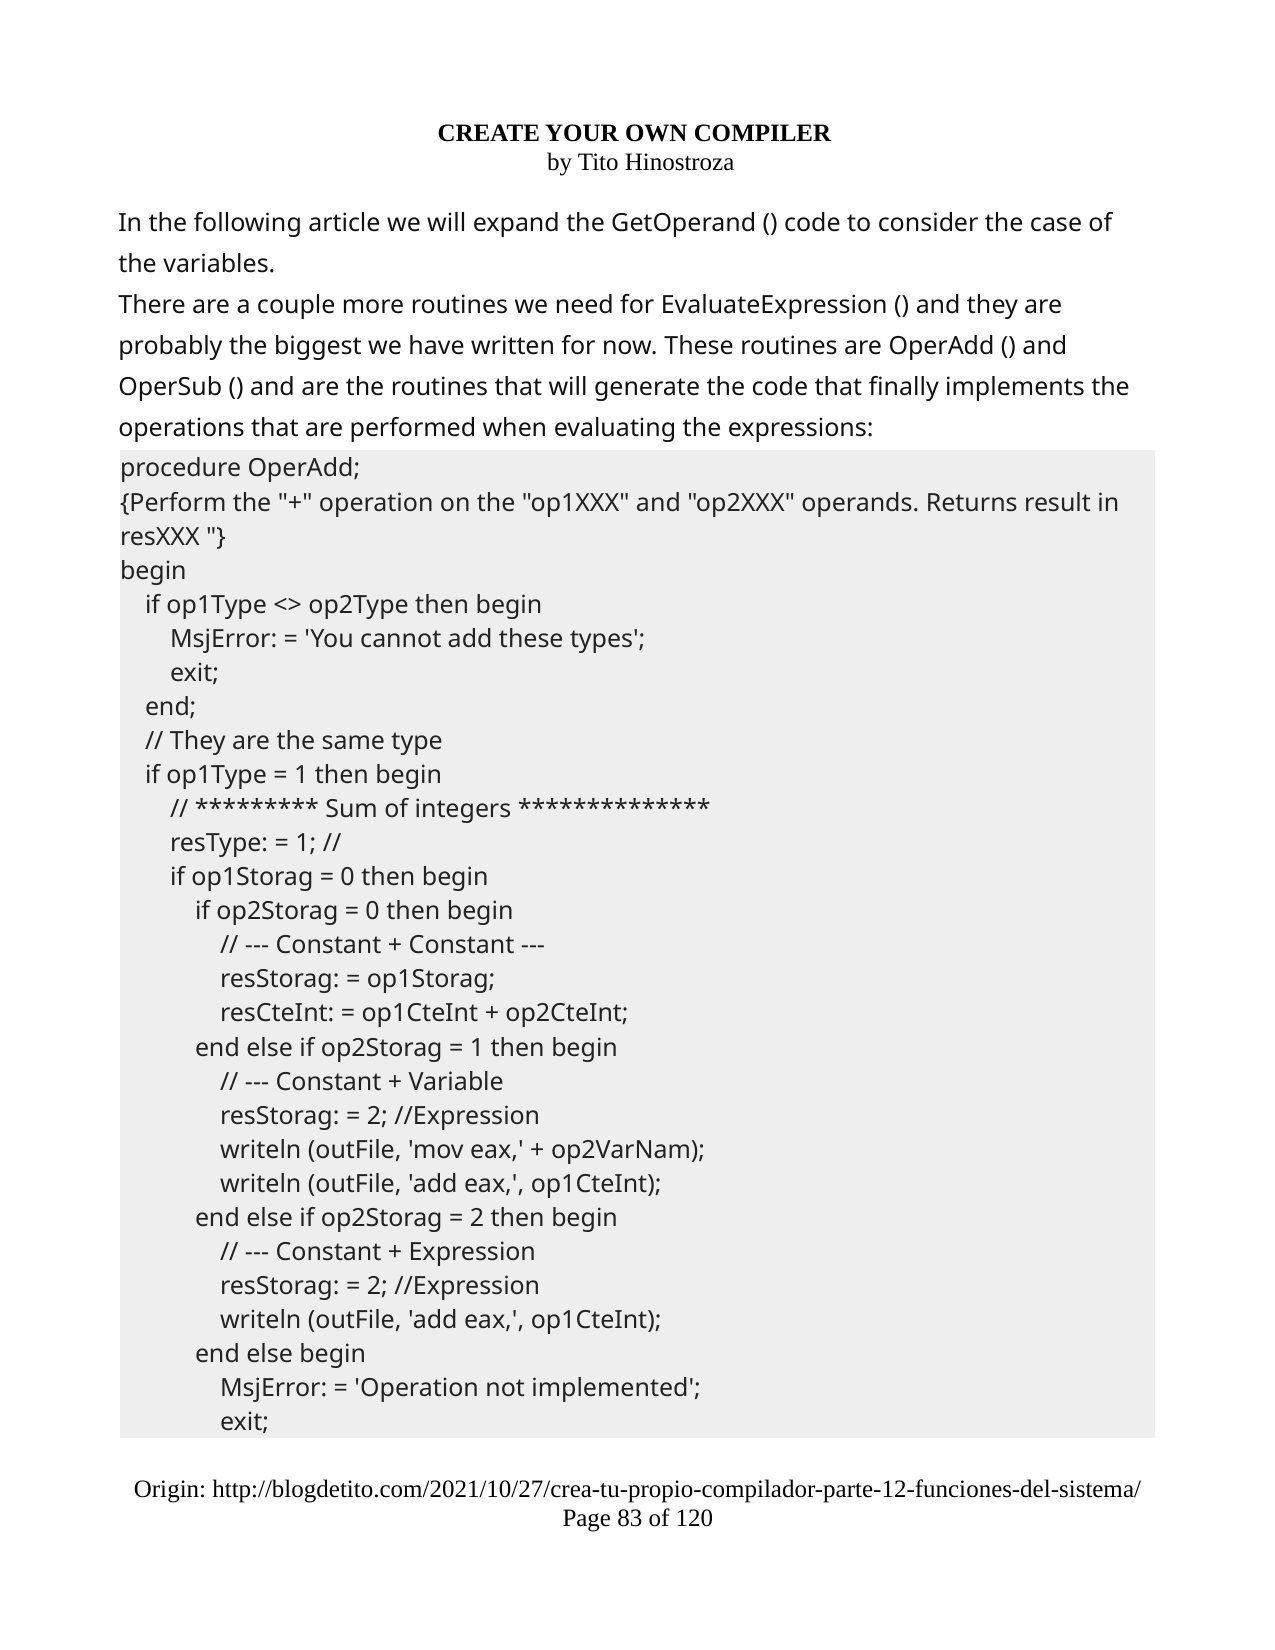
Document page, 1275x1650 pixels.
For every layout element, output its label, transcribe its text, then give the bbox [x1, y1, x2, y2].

text exit; [120, 654, 1155, 688]
text writeln (outFile, 'add eax,', op1CteInt); [120, 1165, 1155, 1199]
text // --- Constant + Constant --- [120, 927, 1155, 961]
text end; [120, 688, 1155, 723]
text writeln (outFile, 'add eax,', op1CteInt); [120, 1302, 1155, 1336]
text end else if op2Storag = 2 then begin [120, 1199, 1155, 1233]
text resType: = 1; // [120, 825, 1155, 859]
text resXXX "} [120, 518, 1155, 552]
text // --- Constant + Variable [120, 1063, 1155, 1097]
text {Perform the "+" operation on the "op1XXX" and "op2XXX" operands. Returns result in [120, 484, 1155, 518]
text if op2Storag = 0 then begin [120, 893, 1155, 927]
text writeln (outFile, 'mov eax,' + op2VarNam); [120, 1131, 1155, 1165]
text resStorag: = op1Storag; [120, 961, 1155, 995]
text // ********* Sum of integers ************** [120, 791, 1155, 825]
text resCteInt: = op1CteInt + op2CteInt; [120, 995, 1155, 1029]
text begin [120, 552, 1155, 586]
text MsjError: = 'You cannot add these types'; [120, 620, 1155, 654]
text There are a couple more routines we need for EvaluateExpression () and they are probably the biggest we have written for now. These routines are OperAdd () and OperSub () and are the routines that will generate the code that finally implements the operations that are performed when evaluating the expressions: [118, 287, 1157, 443]
text resStorag: = 2; //Expression [120, 1097, 1155, 1131]
text if op1Storag = 0 then begin [120, 859, 1155, 893]
text // --- Constant + Expression [120, 1233, 1155, 1268]
text exit; [120, 1404, 1155, 1438]
text end else if op2Storag = 1 then begin [120, 1029, 1155, 1063]
text end else begin [120, 1336, 1155, 1370]
text if op1Type <> op2Type then begin [120, 586, 1155, 620]
text procedure OperAdd; [120, 450, 1155, 484]
text MsjError: = 'Operation not implemented'; [120, 1370, 1155, 1404]
text // They are the same type [120, 723, 1155, 757]
text In the following article we will expand the GetOperand () code to consider the case of the variables. [118, 205, 1157, 280]
text if op1Type = 1 then begin [120, 757, 1155, 791]
text resStorag: = 2; //Expression [120, 1268, 1155, 1302]
